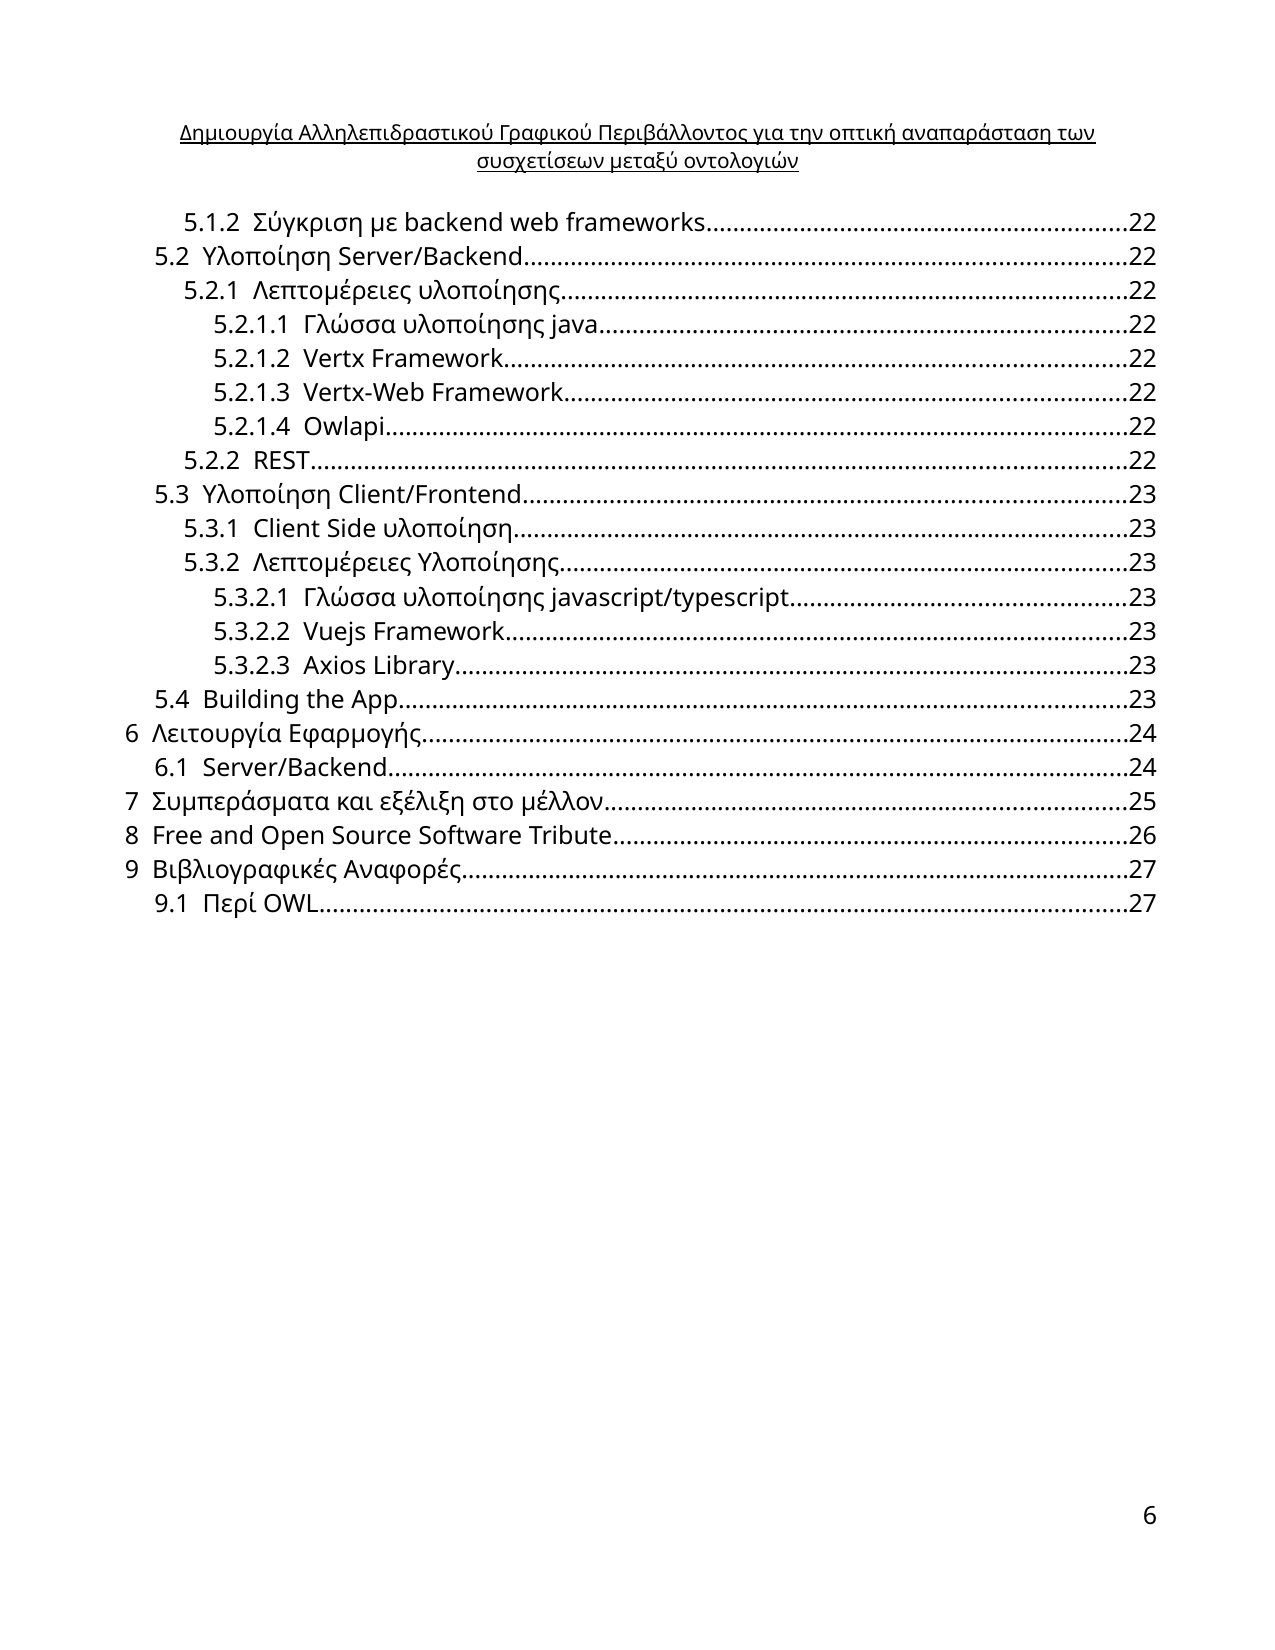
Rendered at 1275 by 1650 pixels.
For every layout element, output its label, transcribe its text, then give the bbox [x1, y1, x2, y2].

text 9.1 Περί OWL 27 [148, 886, 1157, 920]
text 5.3.2 Λεπτομέρειες Υλοποίησης 23 [177, 545, 1157, 579]
text 5.4 Building the App 23 [148, 681, 1157, 715]
text 5.2.1.3 Vertx-Web Framework 22 [207, 375, 1157, 409]
text 5.3 Υλοποίηση Client/Frontend 23 [148, 477, 1157, 511]
text 5.2.1.2 Vertx Framework 22 [207, 341, 1157, 375]
text 5.2.1.4 Owlapi 22 [207, 409, 1157, 443]
text 5.2.2 REST 22 [177, 443, 1157, 477]
text 6.1 Server/Backend 24 [148, 749, 1157, 783]
text 5.1.2 Σύγκριση με backend web frameworks 22 [177, 204, 1157, 238]
text 8 Free and Open Source Software Tribute 26 [118, 818, 1157, 852]
text 5.3.2.3 Axios Library 23 [207, 647, 1157, 681]
text 9 Βιβλιογραφικές Αναφορές 27 [118, 852, 1157, 886]
text 5.2.1.1 Γλώσσα υλοποίησης java 22 [207, 307, 1157, 341]
text 7 Συμπεράσματα και εξέλιξη στο μέλλον 25 [118, 783, 1157, 818]
text 5.3.2.2 Vuejs Framework 23 [207, 613, 1157, 647]
text 5.3.2.1 Γλώσσα υλοποίησης javascript/typescript 23 [207, 579, 1157, 613]
text 5.3.1 Client Side υλοποίηση 23 [177, 511, 1157, 545]
text 5.2 Υλοποίηση Server/Backend 22 [148, 238, 1157, 273]
text 6 Λειτουργία Εφαρμογής 24 [118, 715, 1157, 749]
text 5.2.1 Λεπτομέρειες υλοποίησης 22 [177, 273, 1157, 307]
